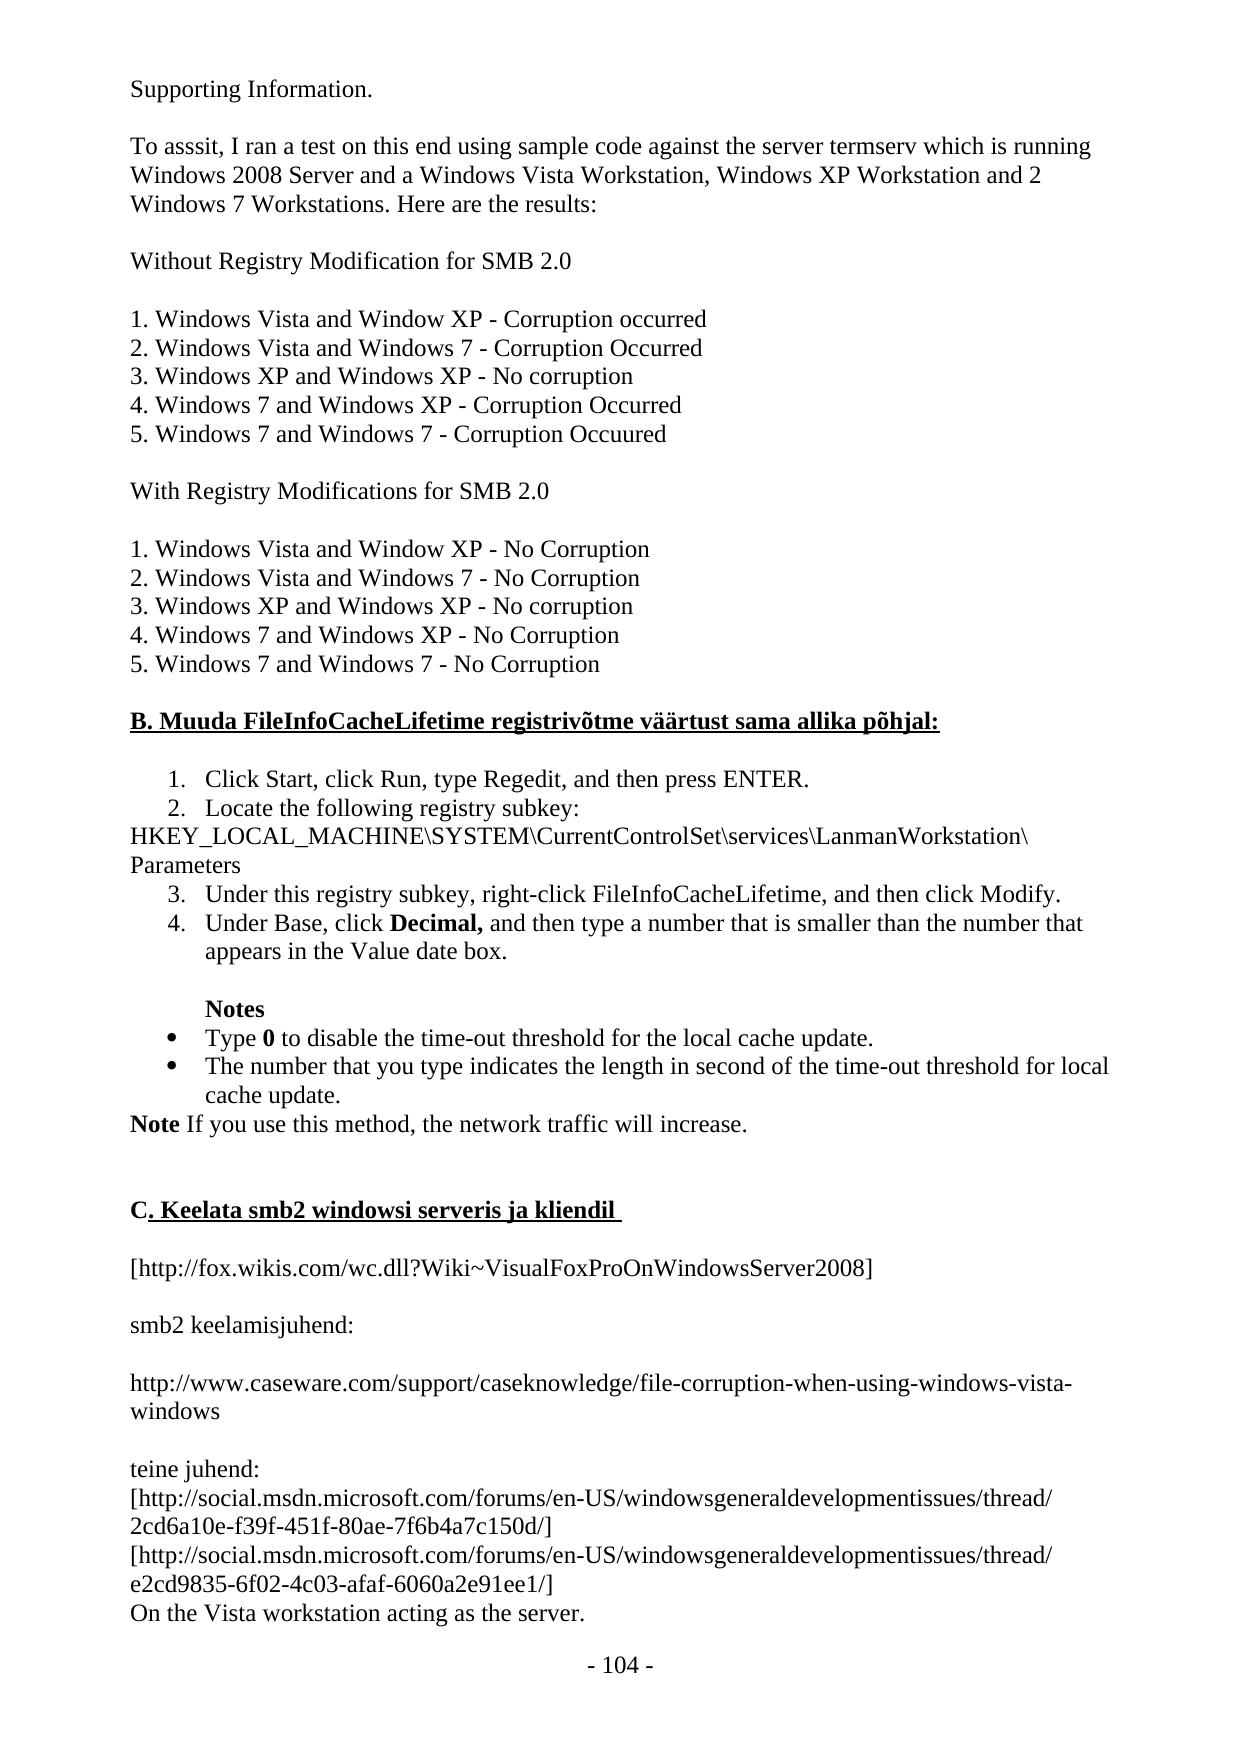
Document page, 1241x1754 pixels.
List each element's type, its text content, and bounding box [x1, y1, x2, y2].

list Under this registry subkey, right-click FileInfoCacheLifetime, and then click Modify. [167, 879, 1110, 908]
text 2. Windows Vista and Windows 7 - No Corruption [130, 563, 1110, 591]
text Without Registry Modification for SMB 2.0 [130, 246, 1110, 275]
text 1. Windows Vista and Window XP - Corruption occurred [130, 304, 1110, 333]
text 3. Windows XP and Windows XP - No corruption [130, 361, 1110, 390]
text 4. Windows 7 and Windows XP - No Corruption [130, 620, 1110, 649]
text HKEY_LOCAL_MACHINE\SYSTEM\CurrentControlSet\services\LanmanWorkstation\Parameters [130, 821, 1110, 879]
text [http://fox.wikis.com/wc.dll?Wiki~VisualFoxProOnWindowsServer2008] smb2 keelamisjuhend: http://www.caseware.com/support/caseknowledge/file-corruption-when-using-windows-vista-windows teine juhend: [http://social.msdn.microsoft.com/forums/en-US/windowsgeneraldevelopmentissues/thread/2cd6a10e-f39f-451f-80ae-7f6b4a7c150d/] [http://social.msdn.microsoft.com/forums/en-US/windowsgeneraldevelopmentissues/thread/e2cd9835-6f02-4c03-afaf-6060a2e91ee1/] On the Vista workstation acting as the server. [130, 1224, 1110, 1626]
text 5. Windows 7 and Windows 7 - No Corruption [130, 649, 1110, 678]
text 2. Windows Vista and Windows 7 - Corruption Occurred [130, 333, 1110, 361]
text B. Muuda FileInfoCacheLifetime registrivõtme väärtust sama allika põhjal: [130, 706, 1110, 735]
text Note If you use this method, the network traffic will increase. [130, 1109, 1110, 1138]
text 4. Windows 7 and Windows XP - Corruption Occurred [130, 390, 1110, 419]
text C. Keelata smb2 windowsi serveris ja kliendil [130, 1166, 1110, 1224]
list Type 0 to disable the time-out threshold for the local cache update. [167, 1023, 1110, 1051]
text 5. Windows 7 and Windows 7 - Corruption Occuured [130, 419, 1110, 448]
list Locate the following registry subkey: [167, 793, 1110, 821]
text To asssit, I ran a test on this end using sample code against the server termserv which is running Windows 2008 Server and a Windows Vista Workstation, Windows XP Workstation and 2 Windows 7 Workstations. Here are the results: [130, 131, 1110, 218]
list The number that you type indicates the length in second of the time-out threshold for local cache update. [167, 1051, 1110, 1109]
text Supporting Information. [130, 74, 1110, 103]
list Click Start, click Run, type Regedit, and then press ENTER. [167, 764, 1110, 793]
text 1. Windows Vista and Window XP - No Corruption [130, 534, 1110, 563]
list Under Base, click Decimal, and then type a number that is smaller than the number that appears in the Value date box. Notes [167, 908, 1110, 1023]
text With Registry Modifications for SMB 2.0 [130, 476, 1110, 505]
text 3. Windows XP and Windows XP - No corruption [130, 591, 1110, 620]
